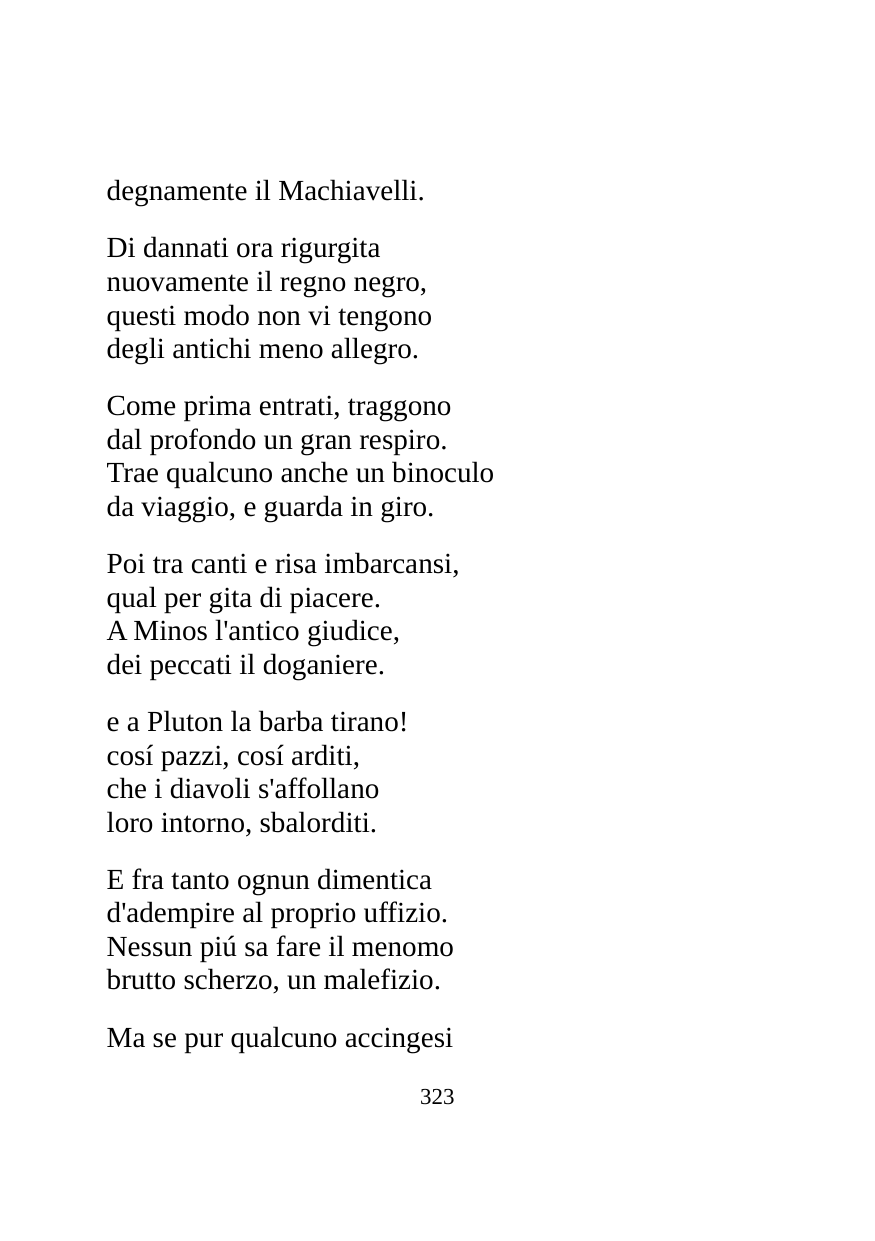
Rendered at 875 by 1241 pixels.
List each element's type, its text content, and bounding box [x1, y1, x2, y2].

text nuovamente il regno negro, [106, 264, 768, 298]
text da viaggio, e guarda in giro. [106, 489, 768, 523]
text brutto scherzo, un malefizio. [106, 962, 768, 996]
text degnamente il Machiavelli. [106, 173, 768, 207]
text dal profondo un gran respiro. [106, 422, 768, 456]
text Nessun piú sa fare il menomo [106, 929, 768, 962]
text Come prima entrati, traggono [106, 388, 768, 422]
text che i diavoli s'affollano [106, 771, 768, 805]
text qual per gita di piacere. [106, 580, 768, 613]
text Ma se pur qualcuno accingesi [106, 1020, 768, 1053]
text d'adempire al proprio uffizio. [106, 895, 768, 929]
text loro intorno, sbalorditi. [106, 805, 768, 838]
text questi modo non vi tengono [106, 298, 768, 331]
text A Minos l'antico giudice, [106, 613, 768, 647]
text Di dannati ora rigurgita [106, 231, 768, 264]
text Poi tra canti e risa imbarcansi, [106, 546, 768, 580]
text dei peccati il doganiere. [106, 647, 768, 680]
text degli antichi meno allegro. [106, 331, 768, 365]
text e a Pluton la barba tirano! [106, 704, 768, 738]
text Trae qualcuno anche un binoculo [106, 456, 768, 489]
text cosí pazzi, cosí arditi, [106, 738, 768, 771]
text E fra tanto ognun dimentica [106, 862, 768, 895]
